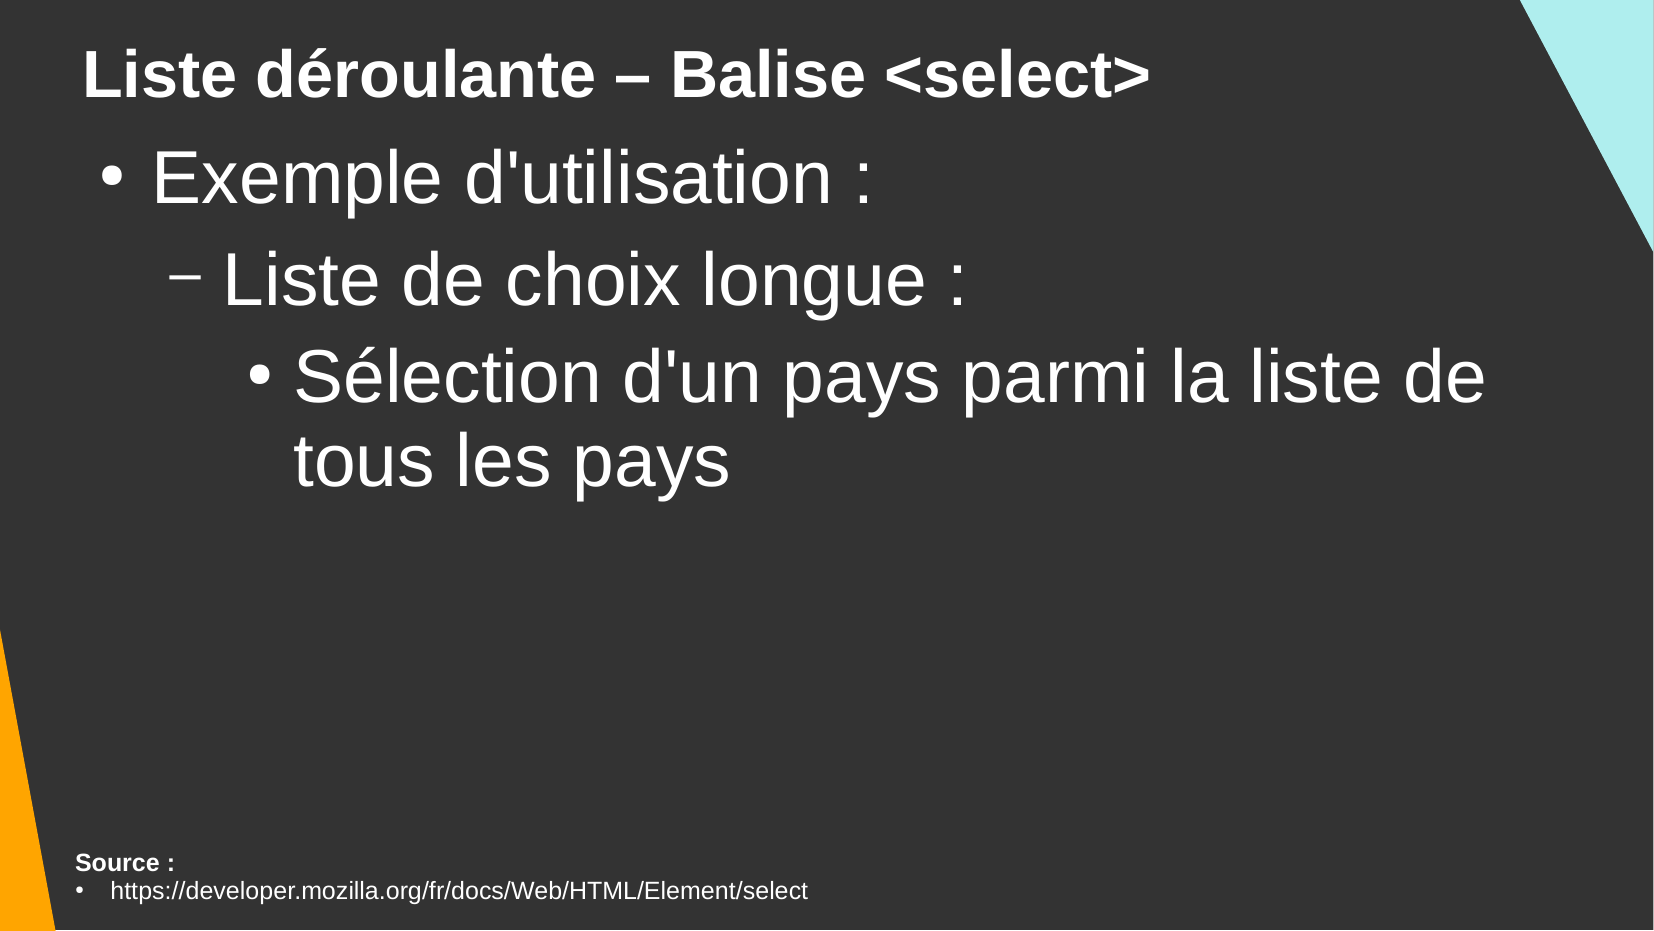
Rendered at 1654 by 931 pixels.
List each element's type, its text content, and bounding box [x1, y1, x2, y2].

title Liste déroulante – Balise <select> [82, 37, 1571, 115]
text_box Source : https://developer.mozilla.org/fr/docs/Web/HTML/Element/select [60, 841, 1546, 913]
text_box [1519, 0, 1654, 254]
text_box [0, 629, 56, 931]
list Exemple d'utilisation : Liste de choix longue : Sélection d'un pays parmi la liste de tous les pays [80, 135, 1642, 798]
